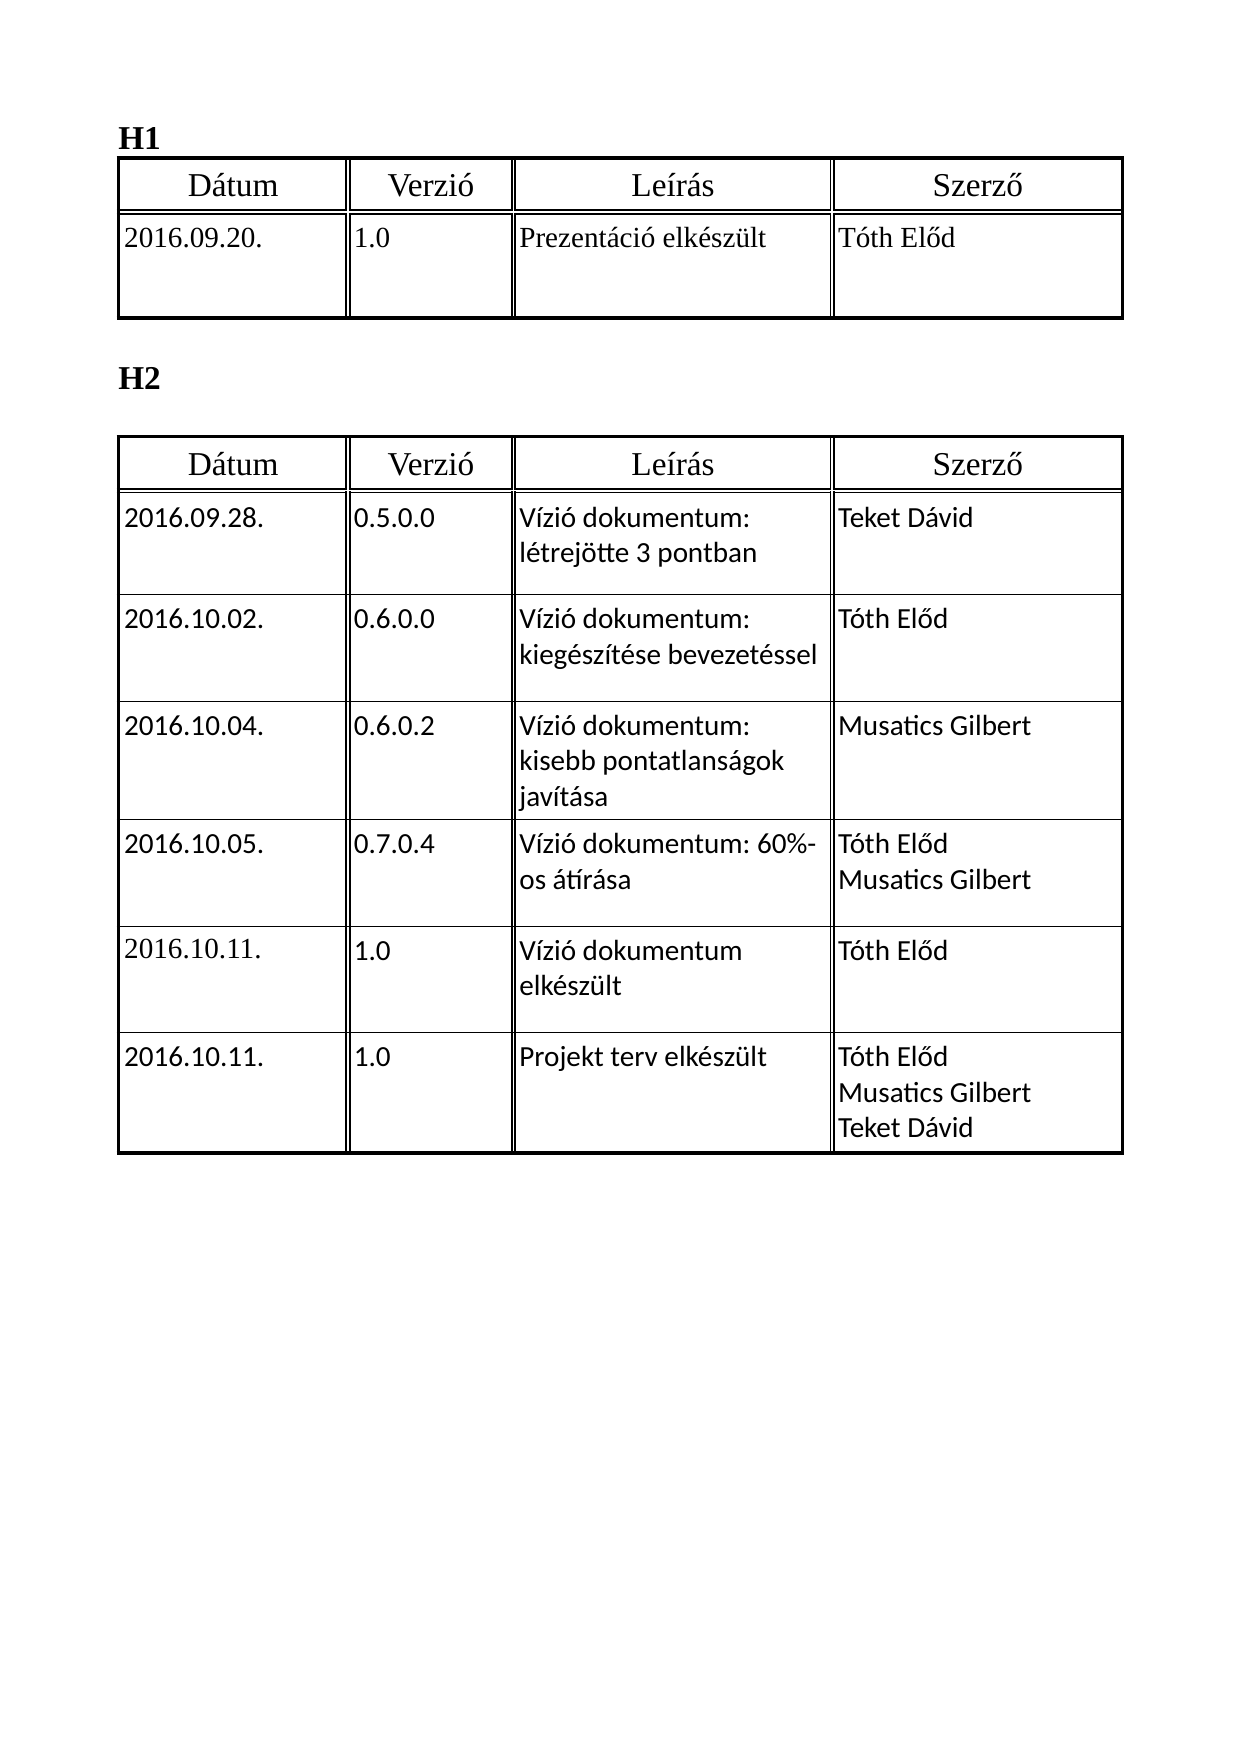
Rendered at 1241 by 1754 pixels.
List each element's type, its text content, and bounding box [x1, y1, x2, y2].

table_cell Tóth Előd Musatics Gilbert [835, 820, 1121, 926]
table_header Dátum [120, 438, 345, 488]
text H2 [118, 358, 1122, 397]
table_cell 1.0 [351, 927, 511, 1032]
table_header Leírás [516, 160, 830, 209]
text H1 [118, 118, 1122, 156]
table_cell 0.7.0.4 [351, 820, 511, 926]
table_cell 1.0 [351, 1033, 511, 1151]
table_cell 2016.10.11. [120, 927, 345, 1032]
table_header Verzió [351, 160, 511, 209]
table_cell 0.6.0.2 [351, 702, 511, 819]
table_cell 0.6.0.0 [351, 595, 511, 701]
table_cell Prezentáció elkészült [516, 215, 830, 316]
table_header Verzió [351, 438, 511, 488]
table_cell Tóth Előd [835, 927, 1121, 1032]
table_header Leírás [516, 438, 830, 488]
table_cell Vízió dokumentum: létrejötte 3 pontban [516, 493, 830, 594]
table_header Szerző [835, 438, 1121, 488]
table_cell 1.0 [351, 215, 511, 316]
table_cell Musatics Gilbert [835, 702, 1121, 819]
table_cell 2016.10.02. [120, 595, 345, 701]
table_cell 2016.10.04. [120, 702, 345, 819]
table_cell Vízió dokumentum elkészült [516, 927, 830, 1032]
table_cell Tóth Előd [835, 595, 1121, 701]
table_cell Vízió dokumentum: 60%-os átírása [516, 820, 830, 926]
table_cell Vízió dokumentum: kiegészítése bevezetéssel [516, 595, 830, 701]
table_cell 2016.09.20. [120, 215, 345, 316]
table_header Szerző [835, 160, 1121, 209]
table_cell Tóth Előd [835, 215, 1121, 316]
table_cell 2016.10.11. [120, 1033, 345, 1151]
table_cell 2016.10.05. [120, 820, 345, 926]
table_cell Projekt terv elkészült [516, 1033, 830, 1151]
table_cell 0.5.0.0 [351, 493, 511, 594]
table_cell Tóth Előd Musatics Gilbert Teket Dávid [835, 1033, 1121, 1151]
table_cell Vízió dokumentum: kisebb pontatlanságok javítása [516, 702, 830, 819]
table_header Dátum [120, 160, 345, 209]
table_cell 2016.09.28. [120, 493, 345, 594]
table_cell Teket Dávid [835, 493, 1121, 594]
